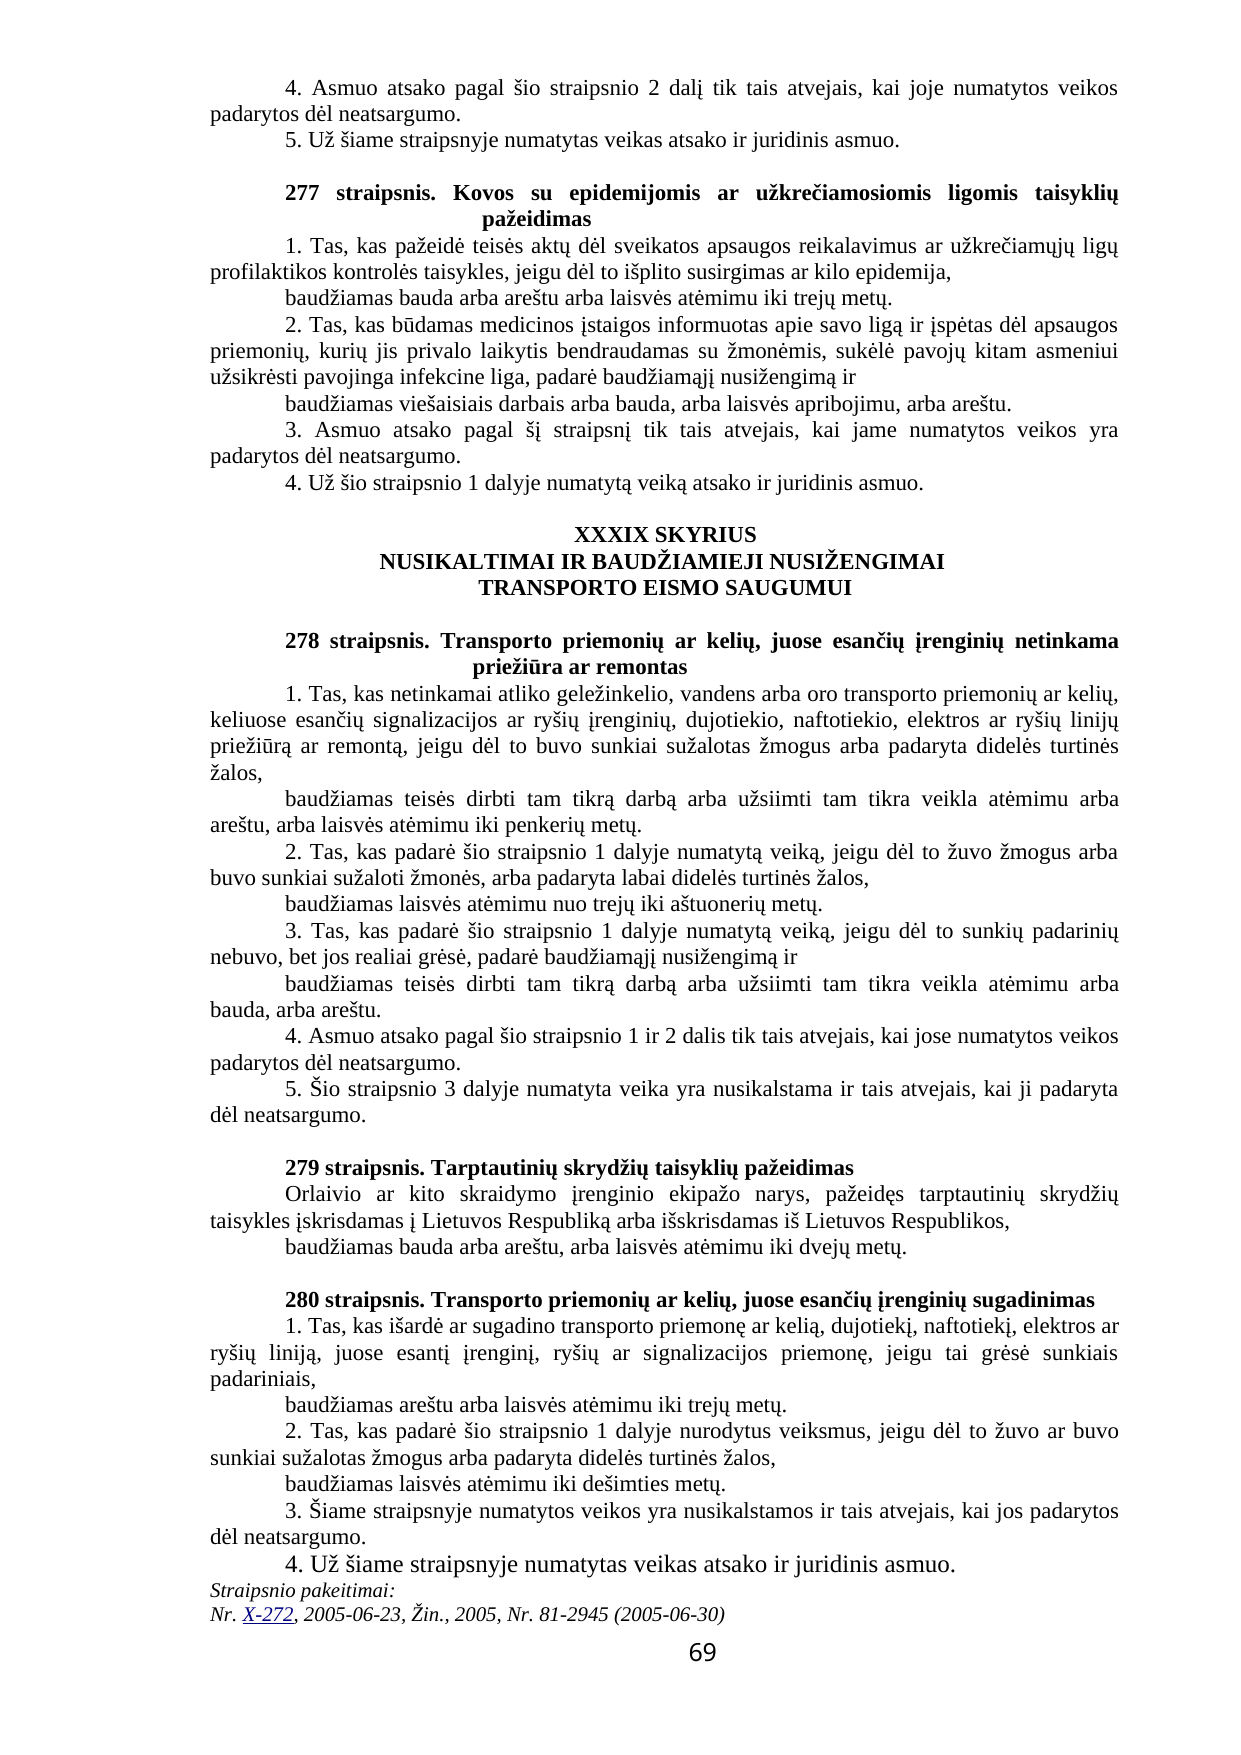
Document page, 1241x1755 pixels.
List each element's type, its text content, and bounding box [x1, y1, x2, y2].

text baudžiamas laisvės atėmimu nuo trejų iki aštuonerių metų. [210, 891, 1120, 917]
text 4. Asmuo atsako pagal šio straipsnio 1 ir 2 dalis tik tais atvejais, kai jose numatytos veikos padarytos dėl neatsargumo. [210, 1022, 1120, 1075]
text baudžiamas teisės dirbti tam tikrą darbą arba užsiimti tam tikra veikla atėmimu arba bauda, arba areštu. [210, 969, 1120, 1022]
text 4. Už šio straipsnio 1 dalyje numatytą veiką atsako ir juridinis asmuo. [210, 469, 1120, 495]
text baudžiamas areštu arba laisvės atėmimu iki trejų metų. [210, 1391, 1120, 1418]
text 3. Šiame straipsnyje numatytos veikos yra nusikalstamos ir tais atvejais, kai jos padarytos dėl neatsargumo. [210, 1497, 1120, 1549]
text 280 straipsnis. Transporto priemonių ar kelių, juose esančių įrenginių sugadinimas [285, 1286, 1120, 1312]
text Straipsnio pakeitimai: [210, 1578, 1120, 1602]
text baudžiamas teisės dirbti tam tikrą darbą arba užsiimti tam tikra veikla atėmimu arba areštu, arba laisvės atėmimu iki penkerių metų. [210, 785, 1120, 838]
text 1. Tas, kas išardė ar sugadino transporto priemonę ar kelią, dujotiekį, naftotiekį, elektros ar ryšių liniją, juose esantį įrenginį, ryšių ar signalizacijos priemonę, jeigu tai grėsė sunkiais padariniais, [210, 1312, 1120, 1391]
text 2. Tas, kas padarė šio straipsnio 1 dalyje nurodytus veiksmus, jeigu dėl to žuvo ar buvo sunkiai sužalotas žmogus arba padaryta didelės turtinės žalos, [210, 1418, 1120, 1470]
text 5. Už šiame straipsnyje numatytas veikas atsako ir juridinis asmuo. [210, 126, 1120, 153]
text baudžiamas bauda arba areštu arba laisvės atėmimu iki trejų metų. [210, 284, 1120, 311]
text 1. Tas, kas netinkamai atliko geležinkelio, vandens arba oro transporto priemonių ar kelių, keliuose esančių signalizacijos ar ryšių įrenginių, dujotiekio, naftotiekio, elektros ar ryšių linijų priežiūrą ar remontą, jeigu dėl to buvo sunkiai sužalotas žmogus arba padaryta didelės turtinės žalos, [210, 680, 1120, 785]
text 277 straipsnis. Kovos su epidemijomis ar užkrečiamosiomis ligomis taisyklių pažeidimas [285, 179, 1120, 232]
text 279 straipsnis. Tarptautinių skrydžių taisyklių pažeidimas [210, 1154, 1120, 1180]
text 3. Asmuo atsako pagal šį straipsnį tik tais atvejais, kai jame numatytos veikos yra padarytos dėl neatsargumo. [210, 416, 1120, 469]
text 2. Tas, kas padarė šio straipsnio 1 dalyje numatytą veiką, jeigu dėl to žuvo žmogus arba buvo sunkiai sužaloti žmonės, arba padaryta labai didelės turtinės žalos, [210, 838, 1120, 891]
text 4. Asmuo atsako pagal šio straipsnio 2 dalį tik tais atvejais, kai joje numatytos veikos padarytos dėl neatsargumo. [210, 73, 1120, 126]
text 278 straipsnis. Transporto priemonių ar kelių, juose esančių įrenginių netinkama priežiūra ar remontas [285, 627, 1120, 680]
text XXXIX SKYRIUS [210, 522, 1120, 548]
text 1. Tas, kas pažeidė teisės aktų dėl sveikatos apsaugos reikalavimus ar užkrečiamųjų ligų profilaktikos kontrolės taisykles, jeigu dėl to išplito susirgimas ar kilo epidemija, [210, 232, 1120, 284]
text 3. Tas, kas padarė šio straipsnio 1 dalyje numatytą veiką, jeigu dėl to sunkių padarinių nebuvo, bet jos realiai grėsė, padarė baudžiamąjį nusižengimą ir [210, 917, 1120, 969]
text baudžiamas viešaisiais darbais arba bauda, arba laisvės apribojimu, arba areštu. [210, 390, 1120, 416]
text Nr. X-272, 2005-06-23, Žin., 2005, Nr. 81-2945 (2005-06-30) [210, 1602, 1120, 1626]
text baudžiamas bauda arba areštu, arba laisvės atėmimu iki dvejų metų. [210, 1233, 1120, 1259]
text baudžiamas laisvės atėmimu iki dešimties metų. [210, 1470, 1120, 1497]
text Orlaivio ar kito skraidymo įrenginio ekipažo narys, pažeidęs tarptautinių skrydžių taisykles įskrisdamas į Lietuvos Respubliką arba išskrisdamas iš Lietuvos Respublikos, [210, 1180, 1120, 1233]
text NUSIKALTIMAI IR BAUDŽIAMIEJI NUSIŽENGIMAI TRANSPORTO EISMO SAUGUMUI [210, 548, 1120, 601]
text 2. Tas, kas būdamas medicinos įstaigos informuotas apie savo ligą ir įspėtas dėl apsaugos priemonių, kurių jis privalo laikytis bendraudamas su žmonėmis, sukėlė pavojų kitam asmeniui užsikrėsti pavojinga infekcine liga, padarė baudžiamąjį nusižengimą ir [210, 311, 1120, 390]
text 4. Už šiame straipsnyje numatytas veikas atsako ir juridinis asmuo. [210, 1549, 1120, 1578]
text 5. Šio straipsnio 3 dalyje numatyta veika yra nusikalstama ir tais atvejais, kai ji padaryta dėl neatsargumo. [210, 1075, 1120, 1128]
